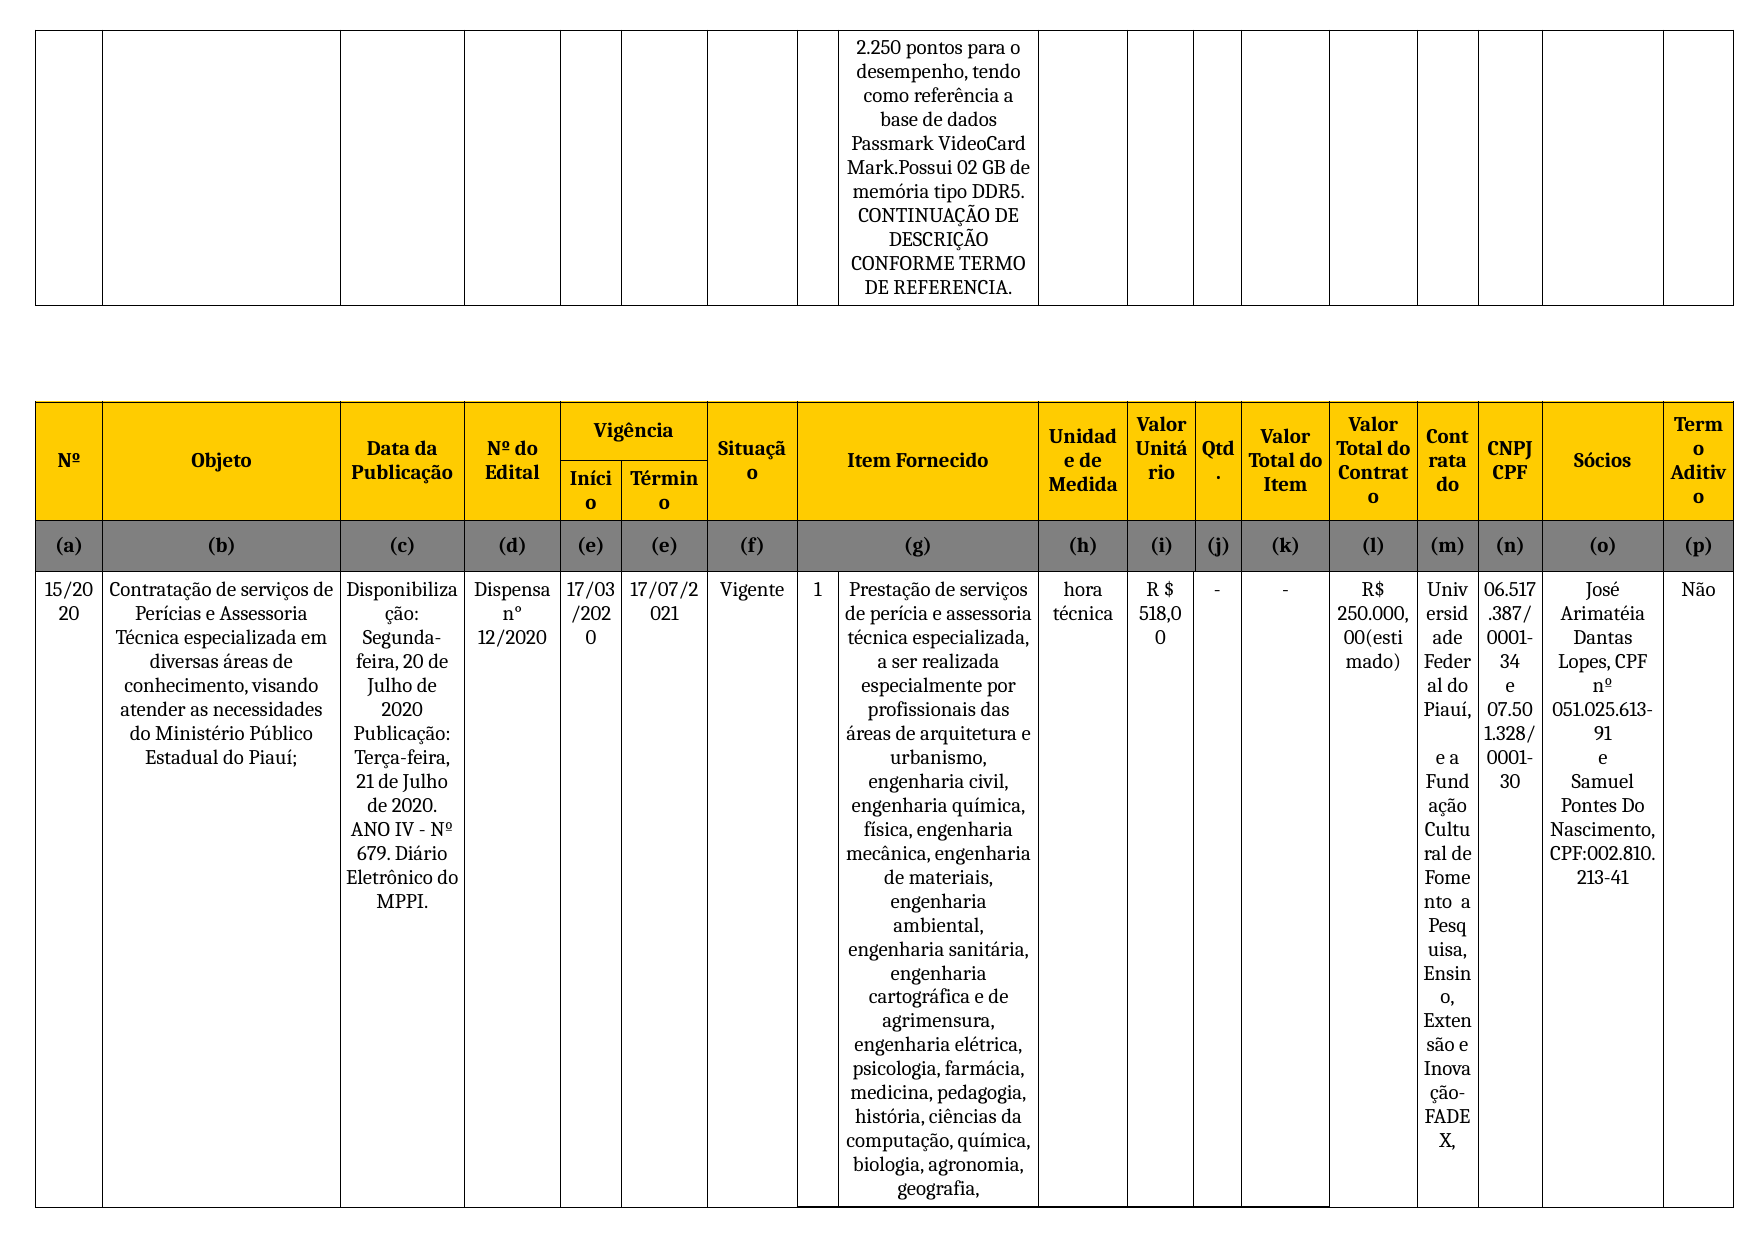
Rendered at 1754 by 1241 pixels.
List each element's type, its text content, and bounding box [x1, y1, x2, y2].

table_cell (e) [622, 521, 707, 571]
table_cell hora técnica [1039, 572, 1127, 1206]
table_cell [1039, 31, 1127, 305]
table_cell [1128, 31, 1193, 305]
table_header Qtd. [1196, 403, 1241, 520]
table_cell (o) [1543, 521, 1663, 571]
table_header CNPJ CPF [1479, 403, 1542, 520]
table_cell [341, 31, 464, 305]
table_cell [103, 31, 340, 305]
table_cell Disponibilização: Segunda-feira, 20 de Julho de 2020 Publicação: Terça-feira, 21 de Julho de 2020. ANO IV - Nº 679. Diário Eletrônico do MPPI. [341, 572, 464, 1206]
table_cell [1479, 31, 1542, 305]
table_header Valor Total do Contrato [1330, 403, 1417, 520]
table_cell 15/2020 [36, 572, 102, 1206]
table_header Termo Aditivo [1664, 403, 1733, 520]
table_header Objeto [103, 403, 340, 520]
table_cell Contratação de serviços de Perícias e Assessoria Técnica especializada em diversas áreas de conhecimento, visando atender as necessidades do Ministério Público Estadual do Piauí; [103, 572, 340, 1206]
table_cell Vigente [708, 572, 797, 1206]
table_cell - [1242, 572, 1329, 1206]
table_cell (d) [465, 521, 560, 571]
table_cell R $ 518,0 0 [1128, 572, 1193, 1206]
table_cell [1664, 31, 1733, 305]
table_header Data da Publicação [341, 403, 464, 520]
table_cell (l) [1330, 521, 1417, 571]
table_cell Universidade Federal do Piauí, e a Fundação Cultural de Fomento a Pesquisa, Ensino, Extensão e Inovação-FADEX, [1418, 572, 1478, 1206]
table_cell 1 [798, 572, 838, 1206]
table_cell José Arimatéia Dantas Lopes, CPF nº 051.025.613-91 e Samuel Pontes Do Nascimento, CPF:002.810.213-41 [1543, 572, 1663, 1206]
table_cell [465, 31, 560, 305]
table_cell - [1194, 572, 1241, 1206]
table_cell (b) [103, 521, 340, 571]
table_cell Não [1664, 572, 1733, 1206]
table_cell [622, 31, 707, 305]
table_cell (h) [1039, 521, 1127, 571]
table_header Sócios [1543, 403, 1663, 520]
table_cell [1543, 31, 1663, 305]
table_cell (j) [1196, 521, 1241, 571]
table_cell (p) [1664, 521, 1733, 571]
table_cell Início [561, 461, 621, 520]
table_cell [708, 31, 797, 305]
table_cell [1418, 31, 1478, 305]
table_cell (g) [798, 521, 1038, 571]
table_header Nº [36, 403, 102, 520]
table_cell [1330, 31, 1417, 305]
table_cell (f) [708, 521, 797, 571]
table_cell Dispensa n° 12/2020 [465, 572, 560, 1206]
table_header Unidade de Medida [1039, 403, 1127, 520]
table_cell 17/03/2020 [561, 572, 621, 1206]
table_cell [798, 31, 838, 305]
table_cell (i) [1128, 521, 1195, 571]
table_cell R$ 250.000,00(estimado) [1330, 572, 1417, 1206]
table_cell (n) [1479, 521, 1542, 571]
table_header Contratado [1418, 403, 1478, 520]
table_cell Prestação de serviços de perícia e assessoria técnica especializada, a ser realizada especialmente por profissionais das áreas de arquitetura e urbanismo, engenharia civil, engenharia química, física, engenharia mecânica, engenharia de materiais, engenharia ambiental, engenharia sanitária, engenharia cartográfica e de agrimensura, engenharia elétrica, psicologia, farmácia, medicina, pedagogia, história, ciências da computação, química, biologia, agronomia, geografia, [839, 572, 1038, 1206]
table_cell [1242, 31, 1329, 305]
table_cell (e) [561, 521, 621, 571]
table_cell (k) [1242, 521, 1329, 571]
table_header Nº do Edital [465, 403, 560, 520]
table_cell [1194, 31, 1241, 305]
table_header Valor Unitário [1128, 403, 1195, 520]
table_cell 06.517.387/0001-34 e 07.501.328/0001-30 [1479, 572, 1542, 1206]
table_cell [36, 31, 102, 305]
table_cell 17/07/2021 [622, 572, 707, 1206]
table_cell (m) [1418, 521, 1478, 571]
table_header Vigência [561, 403, 707, 460]
table_header Item Fornecido [798, 403, 1038, 520]
table_cell 2.250 pontos para o desempenho, tendo como referência a base de dados Passmark VideoCard Mark.Possui 02 GB de memória tipo DDR5. CONTINUAÇÃO DE DESCRIÇÃO CONFORME TERMO DE REFERENCIA. [839, 31, 1038, 305]
table_header Valor Total do Item [1242, 403, 1329, 520]
table_cell [561, 31, 621, 305]
table_cell Término [622, 461, 707, 520]
table_cell (a) [36, 521, 102, 571]
table_header Situação [708, 403, 797, 520]
table_cell (c) [341, 521, 464, 571]
